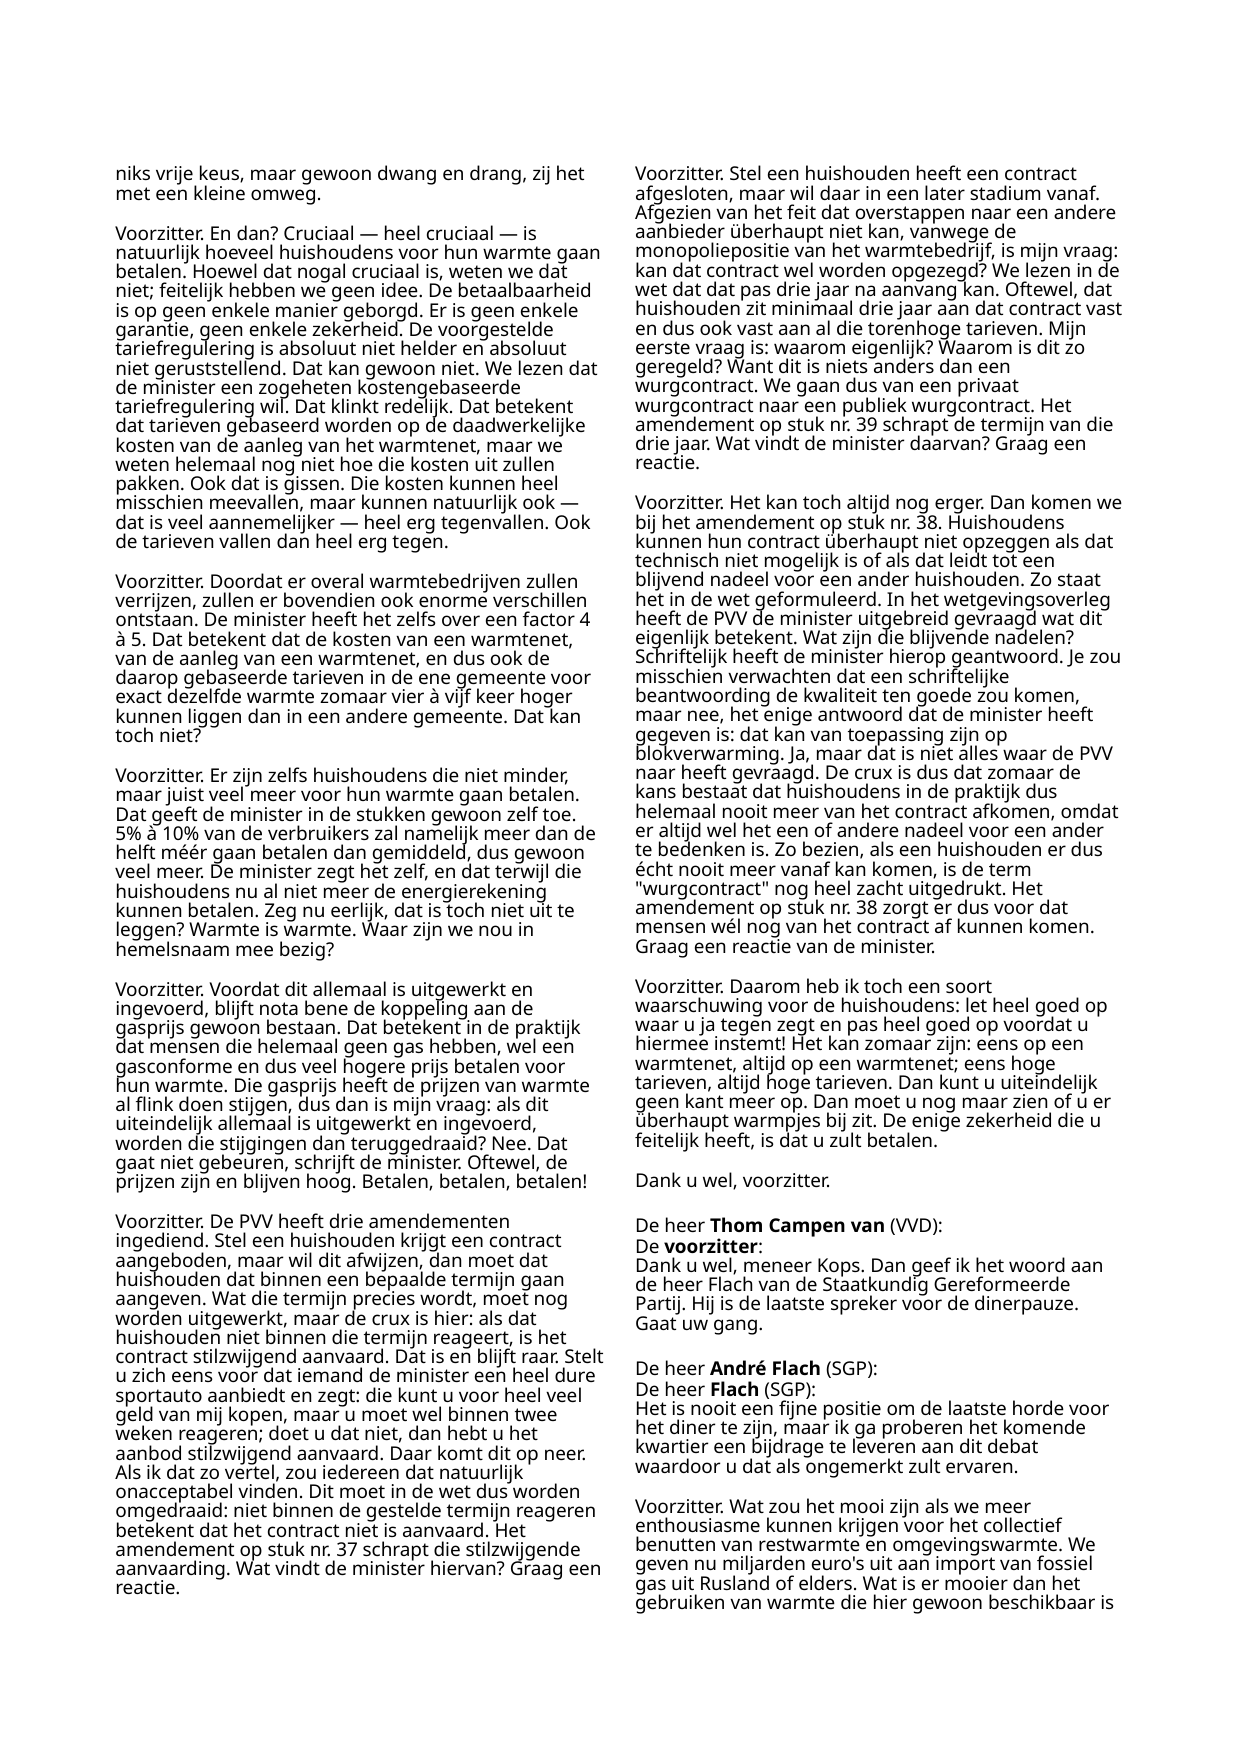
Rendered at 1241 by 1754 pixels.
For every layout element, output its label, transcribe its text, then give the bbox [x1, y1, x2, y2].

text Dank u wel, voorzitter. [635, 1172, 1125, 1191]
text Voorzitter. En dan? Cruciaal — heel cruciaal — is natuurlijk hoeveel huishoudens voor hun warmte gaan betalen. Hoewel dat nogal cruciaal is, weten we dat niet; feitelijk hebben we geen idee. De betaalbaarheid is op geen enkele manier geborgd. Er is geen enkele garantie, geen enkele zekerheid. De voorgestelde tariefregulering is absoluut niet helder en absoluut niet geruststellend. Dat kan gewoon niet. We lezen dat de minister een zogeheten kostengebaseerde tariefregulering wil. Dat klinkt redelijk. Dat betekent dat tarieven gebaseerd worden op de daadwerkelijke kosten van de aanleg van het warmtenet, maar we weten helemaal nog niet hoe die kosten uit zullen pakken. Ook dat is gissen. Die kosten kunnen heel misschien meevallen, maar kunnen natuurlijk ook — dat is veel aannemelijker — heel erg tegenvallen. Ook de tarieven vallen dan heel erg tegen. [115, 224, 605, 552]
text Voorzitter. De PVV heeft drie amendementen ingediend. Stel een huishouden krijgt een contract aangeboden, maar wil dit afwijzen, dan moet dat huishouden dat binnen een bepaalde termijn gaan aangeven. Wat die termijn precies wordt, moet nog worden uitgewerkt, maar de crux is hier: als dat huishouden niet binnen die termijn reageert, is het contract stilzwijgend aanvaard. Dat is en blijft raar. Stelt u zich eens voor dat iemand de minister een heel dure sportauto aanbiedt en zegt: die kunt u voor heel veel geld van mij kopen, maar u moet wel binnen twee weken reageren; doet u dat niet, dan hebt u het aanbod stilzwijgend aanvaard. Daar komt dit op neer. Als ik dat zo vertel, zou iedereen dat natuurlijk onacceptabel vinden. Dit moet in de wet dus worden omgedraaid: niet binnen de gestelde termijn reageren betekent dat het contract niet is aanvaard. Het amendement op stuk nr. 37 schrapt die stilzwijgende aanvaarding. Wat vindt de minister hiervan? Graag een reactie. [115, 1213, 605, 1599]
text Voorzitter. Doordat er overal warmtebedrijven zullen verrijzen, zullen er bovendien ook enorme verschillen ontstaan. De minister heeft het zelfs over een factor 4 à 5. Dat betekent dat de kosten van een warmtenet, van de aanleg van een warmtenet, en dus ook de daarop gebaseerde tarieven in de ene gemeente voor exact dezelfde warmte zomaar vier à vijf keer hoger kunnen liggen dan in een andere gemeente. Dat kan toch niet? [115, 573, 605, 746]
text Dank u wel, meneer Kops. Dan geef ik het woord aan de heer Flach van de Staatkundig Gereformeerde Partij. Hij is de laatste spreker voor de dinerpauze. Gaat uw gang. [635, 1257, 1125, 1334]
text niks vrije keus, maar gewoon dwang en drang, zij het met een kleine omweg. [115, 165, 605, 204]
text Voorzitter. Voordat dit allemaal is uitgewerkt en ingevoerd, blijft nota bene de koppeling aan de gasprijs gewoon bestaan. Dat betekent in de praktijk dat mensen die helemaal geen gas hebben, wel een gasconforme en dus veel hogere prijs betalen voor hun warmte. Die gasprijs heeft de prijzen van warmte al flink doen stijgen, dus dan is mijn vraag: als dit uiteindelijk allemaal is uitgewerkt en ingevoerd, worden die stijgingen dan teruggedraaid? Nee. Dat gaat niet gebeuren, schrijft de minister. Oftewel, de prijzen zijn en blijven hoog. Betalen, betalen, betalen! [115, 981, 605, 1192]
text De voorzitter: [635, 1238, 1125, 1257]
text Voorzitter. Daarom heb ik toch een soort waarschuwing voor de huishoudens: let heel goed op waar u ja tegen zegt en pas heel goed op voordat u hiermee instemt! Het kan zomaar zijn: eens op een warmtenet, altijd op een warmtenet; eens hoge tarieven, altijd hoge tarieven. Dan kunt u uiteindelijk geen kant meer op. Dan moet u nog maar zien of u er überhaupt warmpjes bij zit. De enige zekerheid die u feitelijk heeft, is dat u zult betalen. [635, 978, 1125, 1151]
text Voorzitter. Het kan toch altijd nog erger. Dan komen we bij het amendement op stuk nr. 38. Huishoudens kunnen hun contract überhaupt niet opzeggen als dat technisch niet mogelijk is of als dat leidt tot een blijvend nadeel voor een ander huishouden. Zo staat het in de wet geformuleerd. In het wetgevingsoverleg heeft de PVV de minister uitgebreid gevraagd wat dit eigenlijk betekent. Wat zijn die blijvende nadelen? Schriftelijk heeft de minister hierop geantwoord. Je zou misschien verwachten dat een schriftelijke beantwoording de kwaliteit ten goede zou komen, maar nee, het enige antwoord dat de minister heeft gegeven is: dat kan van toepassing zijn op blokverwarming. Ja, maar dat is niet alles waar de PVV naar heeft gevraagd. De crux is dus dat zomaar de kans bestaat dat huishoudens in de praktijk dus helemaal nooit meer van het contract afkomen, omdat er altijd wel het een of andere nadeel voor een ander te bedenken is. Zo bezien, als een huishouden er dus écht nooit meer vanaf kan komen, is de term "wurgcontract" nog heel zacht uitgedrukt. Het amendement op stuk nr. 38 zorgt er dus voor dat mensen wél nog van het contract af kunnen komen. Graag een reactie van de minister. [635, 494, 1125, 957]
text Voorzitter. Stel een huishouden heeft een contract afgesloten, maar wil daar in een later stadium vanaf. Afgezien van het feit dat overstappen naar een andere aanbieder überhaupt niet kan, vanwege de monopoliepositie van het warmtebedrijf, is mijn vraag: kan dat contract wel worden opgezegd? We lezen in de wet dat dat pas drie jaar na aanvang kan. Oftewel, dat huishouden zit minimaal drie jaar aan dat contract vast en dus ook vast aan al die torenhoge tarieven. Mijn eerste vraag is: waarom eigenlijk? Waarom is dit zo geregeld? Want dit is niets anders dan een wurgcontract. We gaan dus van een privaat wurgcontract naar een publiek wurgcontract. Het amendement op stuk nr. 39 schrapt de termijn van die drie jaar. Wat vindt de minister daarvan? Graag een reactie. [635, 165, 1125, 474]
text De heer Flach (SGP): [635, 1381, 1125, 1400]
text Het is nooit een fijne positie om de laatste horde voor het diner te zijn, maar ik ga proberen het komende kwartier een bijdrage te leveren aan dit debat waardoor u dat als ongemerkt zult ervaren. [635, 1400, 1125, 1477]
text De heer Thom Campen van (VVD): [635, 1212, 1125, 1238]
text De heer André Flach (SGP): [635, 1355, 1125, 1381]
text Voorzitter. Wat zou het mooi zijn als we meer enthousiasme kunnen krijgen voor het collectief benutten van restwarmte en omgevingswarmte. We geven nu miljarden euro's uit aan import van fossiel gas uit Rusland of elders. Wat is er mooier dan het gebruiken van warmte die hier gewoon beschikbaar is [635, 1498, 1125, 1613]
text Voorzitter. Er zijn zelfs huishoudens die niet minder, maar juist veel meer voor hun warmte gaan betalen. Dat geeft de minister in de stukken gewoon zelf toe. 5% à 10% van de verbruikers zal namelijk meer dan de helft méér gaan betalen dan gemiddeld, dus gewoon veel meer. De minister zegt het zelf, en dat terwijl die huishoudens nu al niet meer de energierekening kunnen betalen. Zeg nu eerlijk, dat is toch niet uit te leggen? Warmte is warmte. Waar zijn we nou in hemelsnaam mee bezig? [115, 767, 605, 960]
